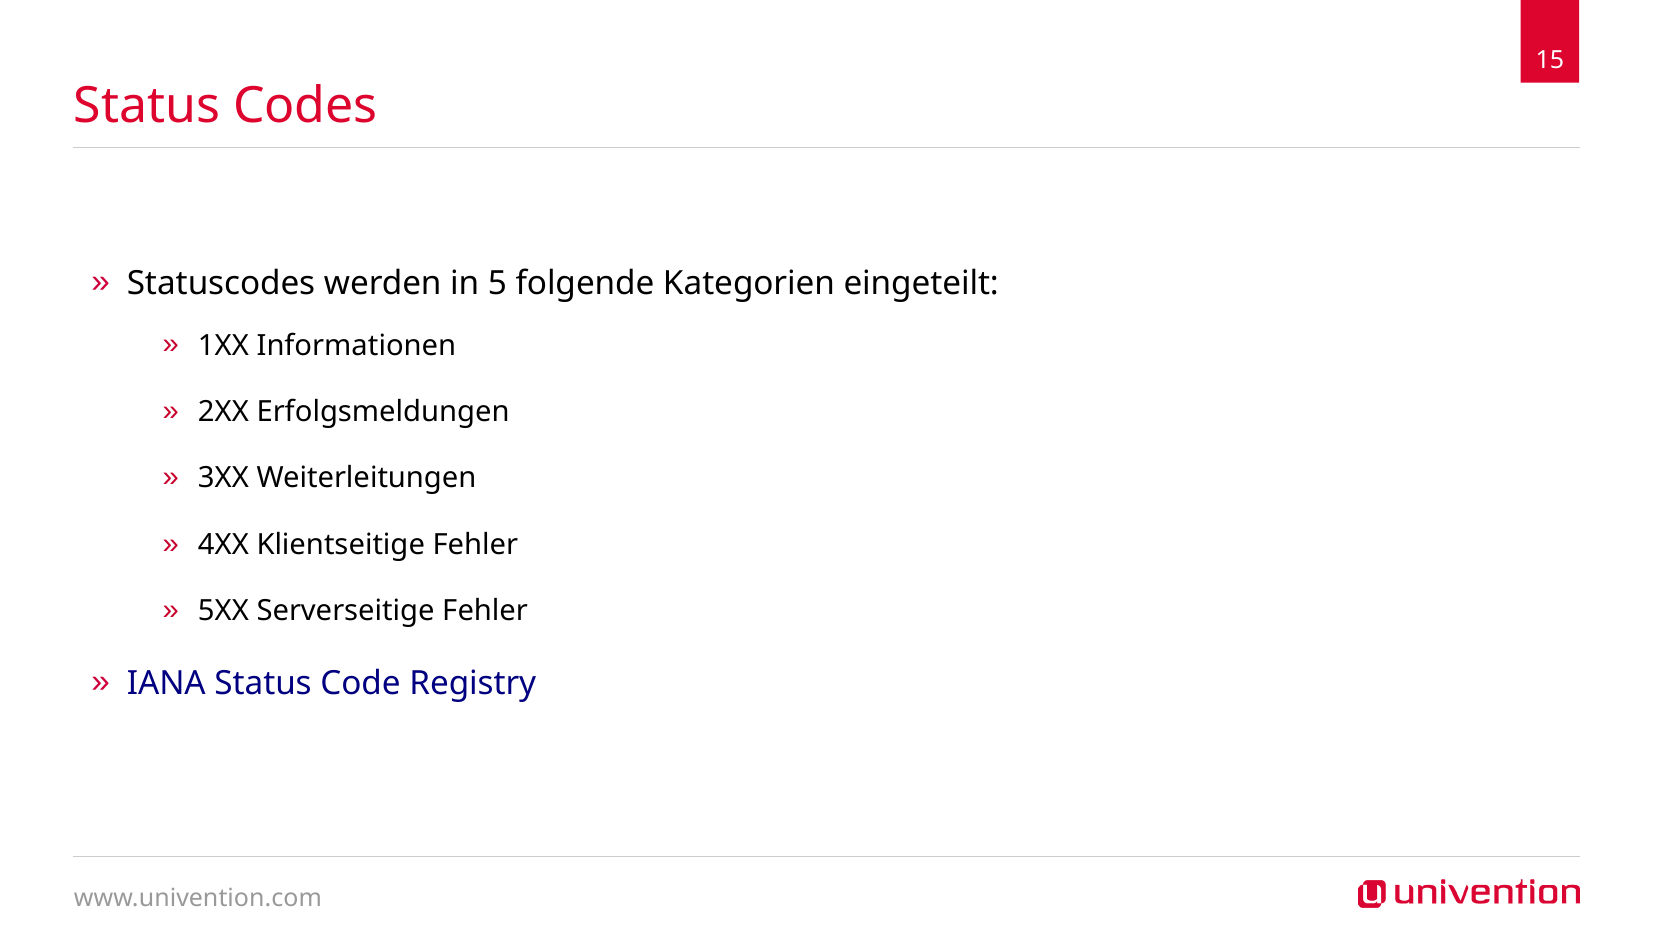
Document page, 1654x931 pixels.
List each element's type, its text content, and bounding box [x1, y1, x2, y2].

list Statuscodes werden in 5 folgende Kategorien eingeteilt: 1XX Informationen 2XX Erfolgsmeldungen 3XX Weiterleitungen 4XX Klientseitige Fehler 5XX Serverseitige Fehler IANA Status Code Registry [73, 236, 1580, 827]
title Status Codes [73, 59, 1580, 148]
picture [1358, 879, 1580, 908]
